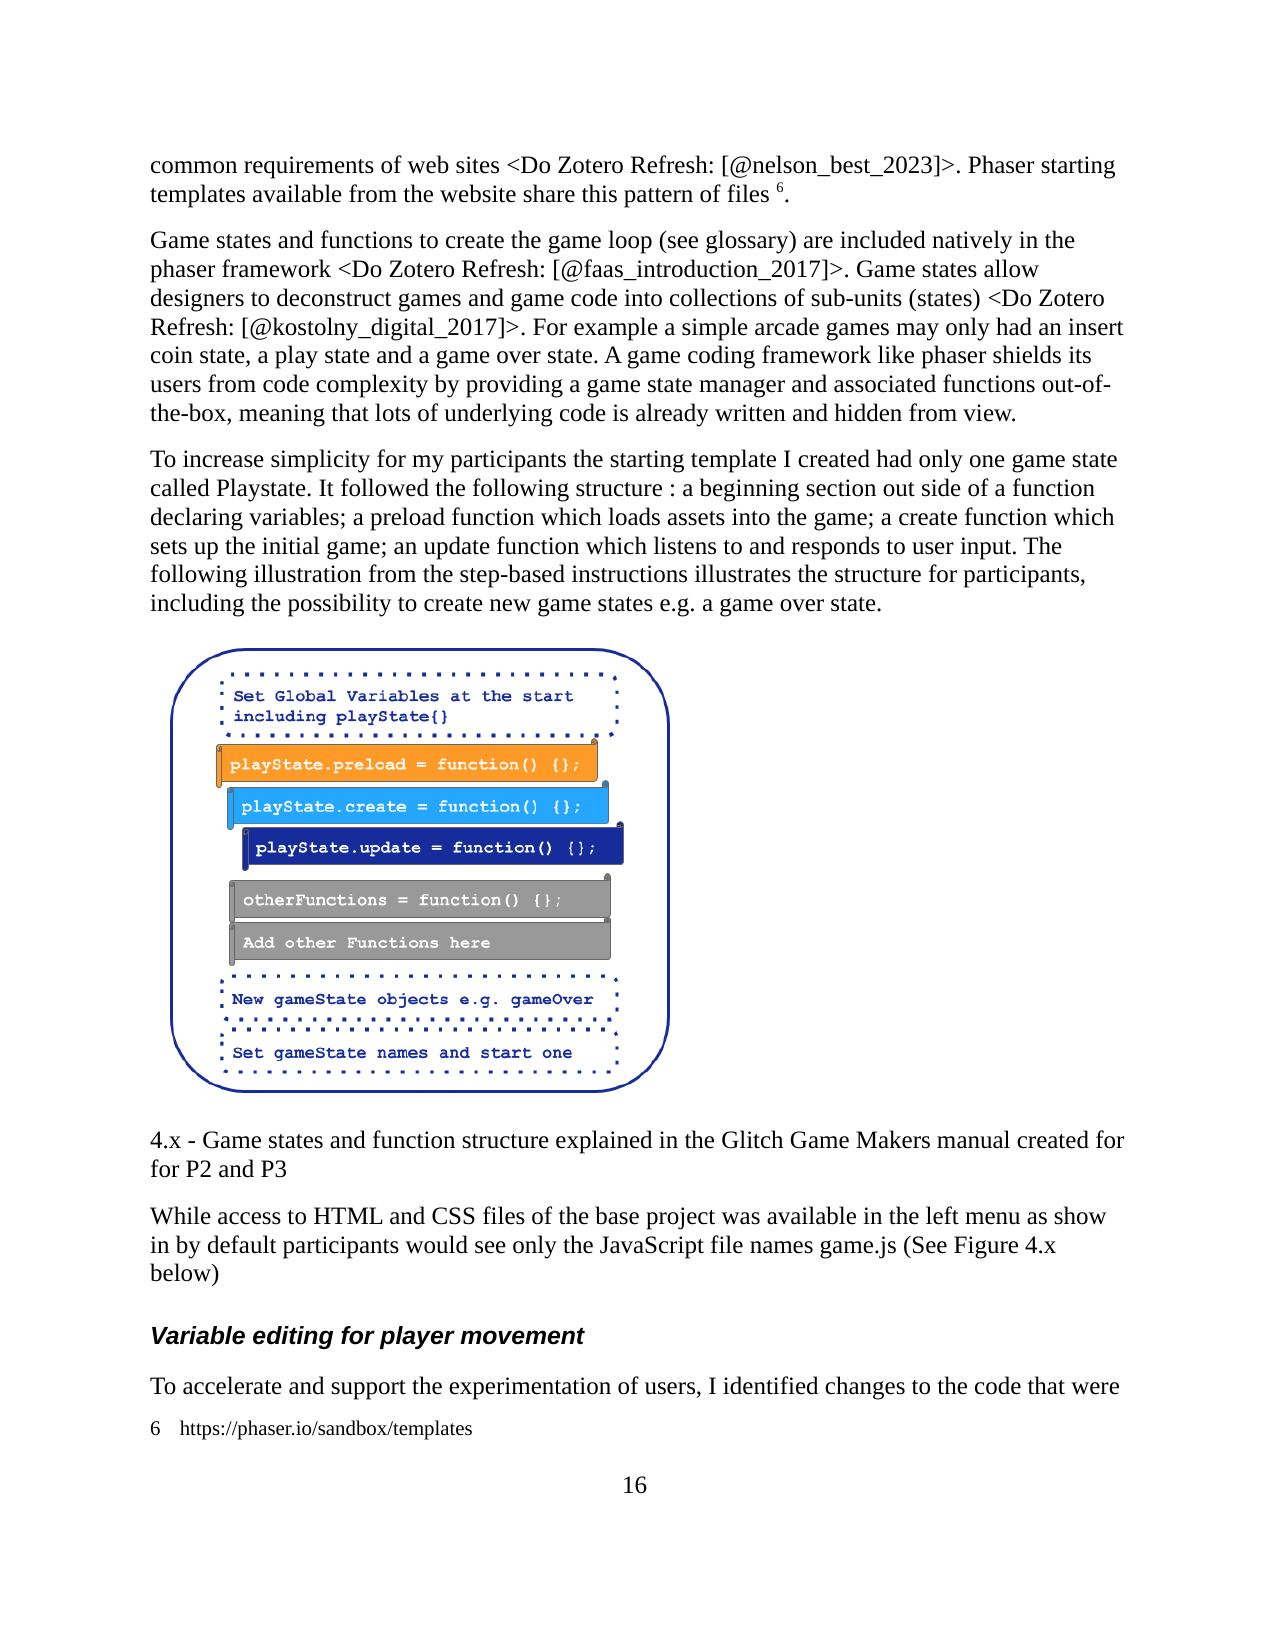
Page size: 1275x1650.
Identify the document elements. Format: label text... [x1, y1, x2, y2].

text 4.x - Game states and function structure explained in the Glitch Game Makers manual created for for P2 and P3 [150, 1126, 1125, 1183]
text To accelerate and support the experimentation of users, I identified changes to the code that were [150, 1371, 1125, 1400]
text To increase simplicity for my participants the starting template I created had only one game state called Playstate. It followed the following structure : a beginning section out side of a function declaring variables; a preload function which loads assets into the game; a create function which sets up the initial game; an update function which listens to and responds to user input. The following illustration from the step-based instructions illustrates the structure for participants, including the possibility to create new game states e.g. a game over state. [150, 444, 1125, 617]
text While access to HTML and CSS files of the base project was available in the left menu as show in by default participants would see only the JavaScript file names game.js (See Figure 4.x below) [150, 1201, 1125, 1287]
text common requirements of web sites <Do Zotero Refresh: [@nelson_best_2023]>. Phaser starting templates available from the website share this pattern of files . [150, 150, 1125, 207]
picture [150, 635, 687, 1108]
text https://phaser.io/sandbox/templates [150, 1416, 1125, 1440]
subtitle Variable editing for player movement [150, 1321, 1125, 1350]
text Game states and functions to create the game loop (see glossary) are included natively in the phaser framework <Do Zotero Refresh: [@faas_introduction_2017]>. Game states allow designers to deconstruct games and game code into collections of sub-units (states) <Do Zotero Refresh: [@kostolny_digital_2017]>. For example a simple arcade games may only had an insert coin state, a play state and a game over state. A game coding framework like phaser shields its users from code complexity by providing a game state manager and associated functions out-of-the-box, meaning that lots of underlying code is already written and hidden from view. [150, 225, 1125, 427]
